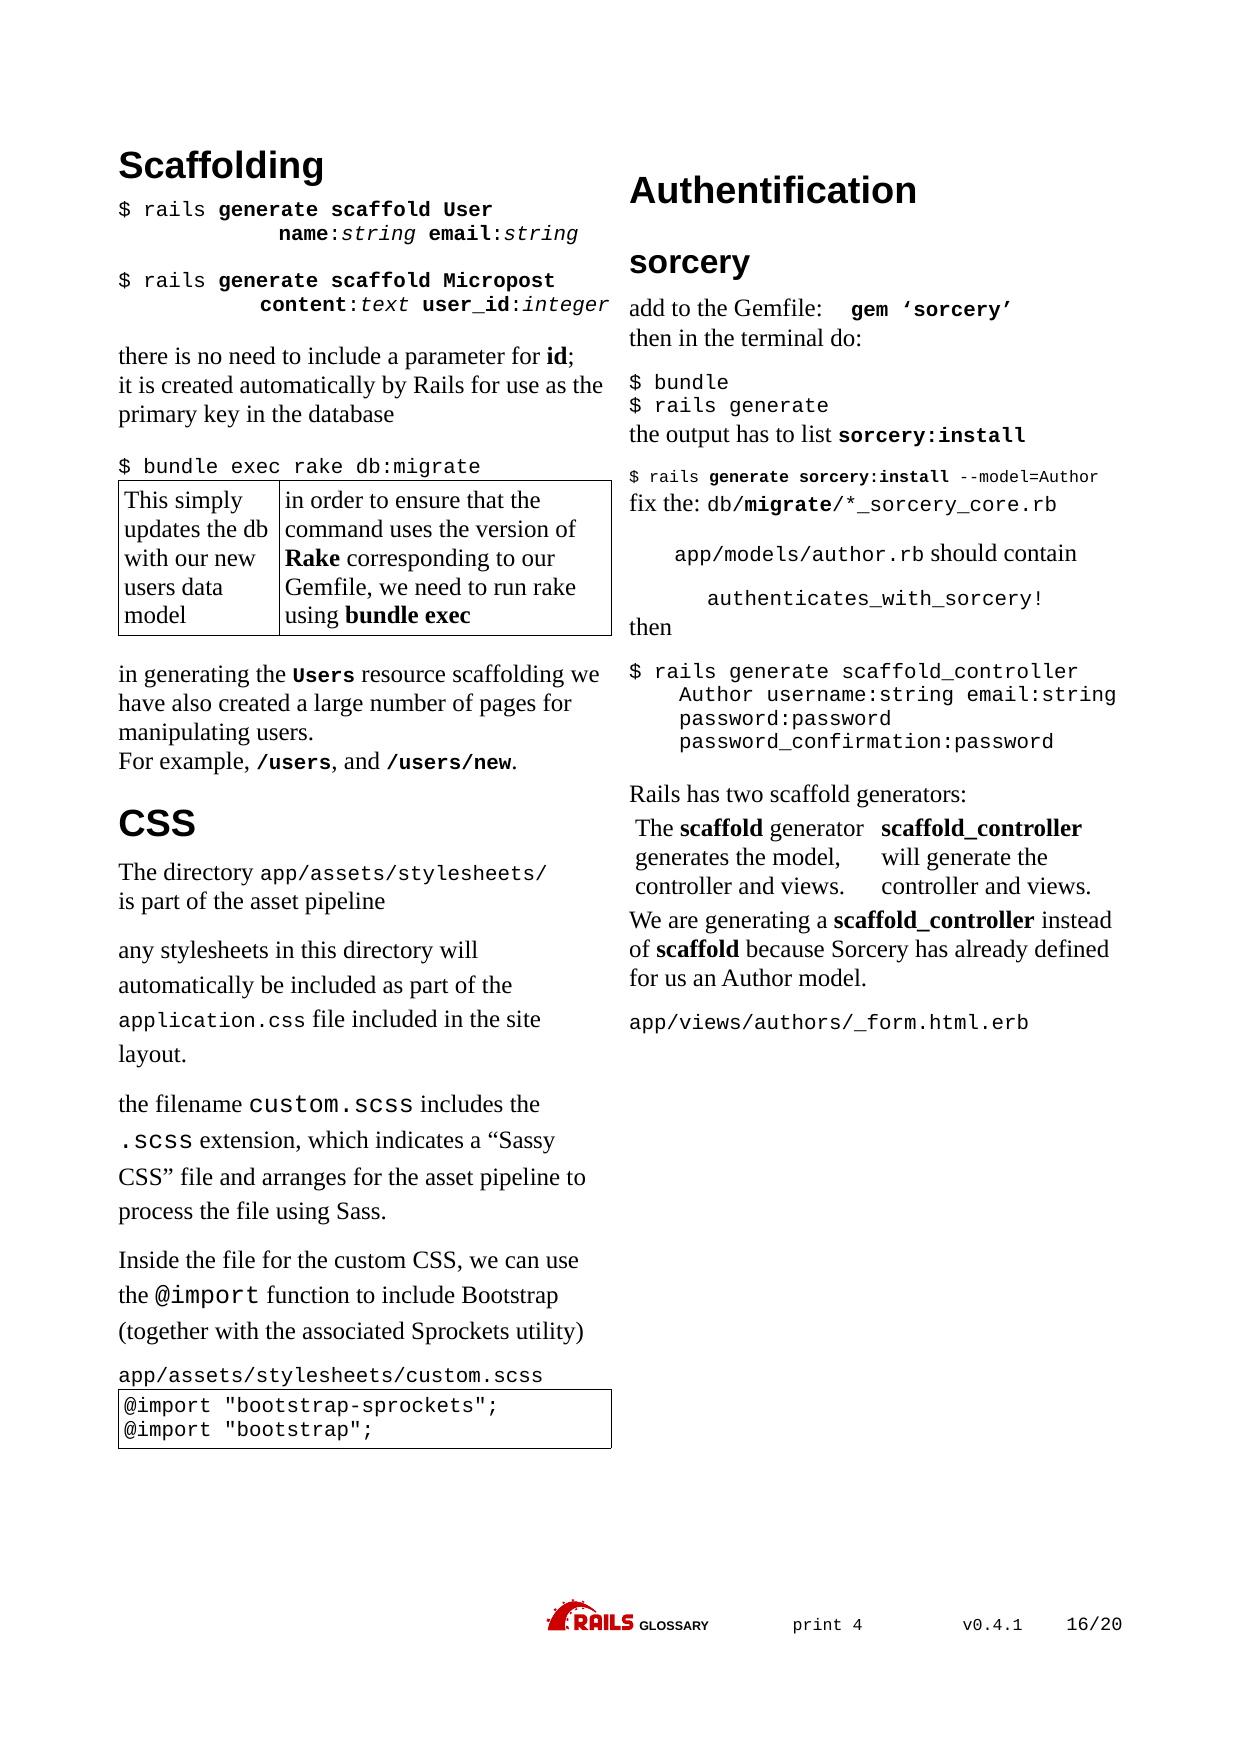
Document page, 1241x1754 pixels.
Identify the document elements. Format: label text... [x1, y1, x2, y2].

text content:text user_id:integer [118, 294, 611, 317]
subtitle CSS [118, 801, 611, 844]
text name:string email:string [118, 223, 611, 247]
text $ rails generate sorcery:install --model=Author [629, 469, 1122, 488]
table_header This simply updates the db with our new users data model [119, 481, 279, 635]
text password:password [629, 708, 1122, 732]
text Rails has two scaffold generators: [629, 779, 1122, 808]
text $ rails generate scaffold_controller [629, 661, 1122, 684]
text $ rails generate [629, 395, 1122, 419]
text then in the terminal do: [629, 323, 1122, 351]
text app/views/authors/_form.html.erb [629, 1012, 1122, 1036]
text The directory app/assets/stylesheets/ [118, 857, 611, 886]
text For example, /users, and /users/new. [118, 746, 611, 776]
text any stylesheets in this directory will automatically be included as part of the application.css file included in the site layout. [118, 935, 611, 1068]
text $ rails generate scaffold Micropost [118, 270, 611, 294]
text password_confirmation:password [629, 732, 1122, 755]
table_header scaffold_controller will generate the controller and views. [875, 808, 1122, 905]
text We are generating a scaffold_controller instead of scaffold because Sorcery has already defined [629, 905, 1122, 963]
table_header in order to ensure that the command uses the version of Rake corresponding to our Gemfile, we need to run rake using bundle exec [280, 481, 611, 635]
text $ bundle [629, 372, 1122, 395]
text authenticates_with_sorcery! [629, 588, 1122, 612]
text primary key in the database [118, 399, 611, 427]
text fix the: db/migrate/*_sorcery_core.rb [629, 488, 1122, 517]
text there is no need to include a parameter for id; [118, 341, 611, 370]
text Author username:string email:string [629, 684, 1122, 708]
text is part of the asset pipeline [118, 886, 611, 915]
text $ rails generate scaffold User [118, 199, 611, 223]
text Inside the file for the custom CSS, we can use the @import function to include Bootstrap (together with the associated Sprockets utility) [118, 1245, 611, 1345]
subtitle Scaffolding [118, 143, 611, 187]
text in generating the Users resource scaffolding we have also created a large number of pages for manipulating users. [118, 659, 611, 746]
table_header @import "bootstrap-sprockets"; @import "bootstrap"; [119, 1390, 611, 1448]
text $ bundle exec rake db:migrate [118, 456, 611, 480]
text for us an Author model. [629, 963, 1122, 992]
text the filename custom.scss includes the .scss extension, which indicates a “Sassy CSS” file and arranges for the asset pipeline to process the file using Sass. [118, 1089, 611, 1225]
text app/assets/stylesheets/custom.scss [118, 1365, 611, 1389]
text add to the Gemfile: gem ‘sorcery’ [629, 293, 1122, 323]
text app/models/author.rb should contain [629, 538, 1122, 567]
subtitle sorcery [629, 242, 1122, 281]
subtitle Authentification [629, 168, 1122, 212]
text the output has to list sorcery:install [629, 419, 1122, 449]
text it is created automatically by Rails for use as the [118, 370, 611, 399]
text then [629, 612, 1122, 640]
table_header The scaffold generator generates the model, controller and views. [629, 808, 875, 905]
